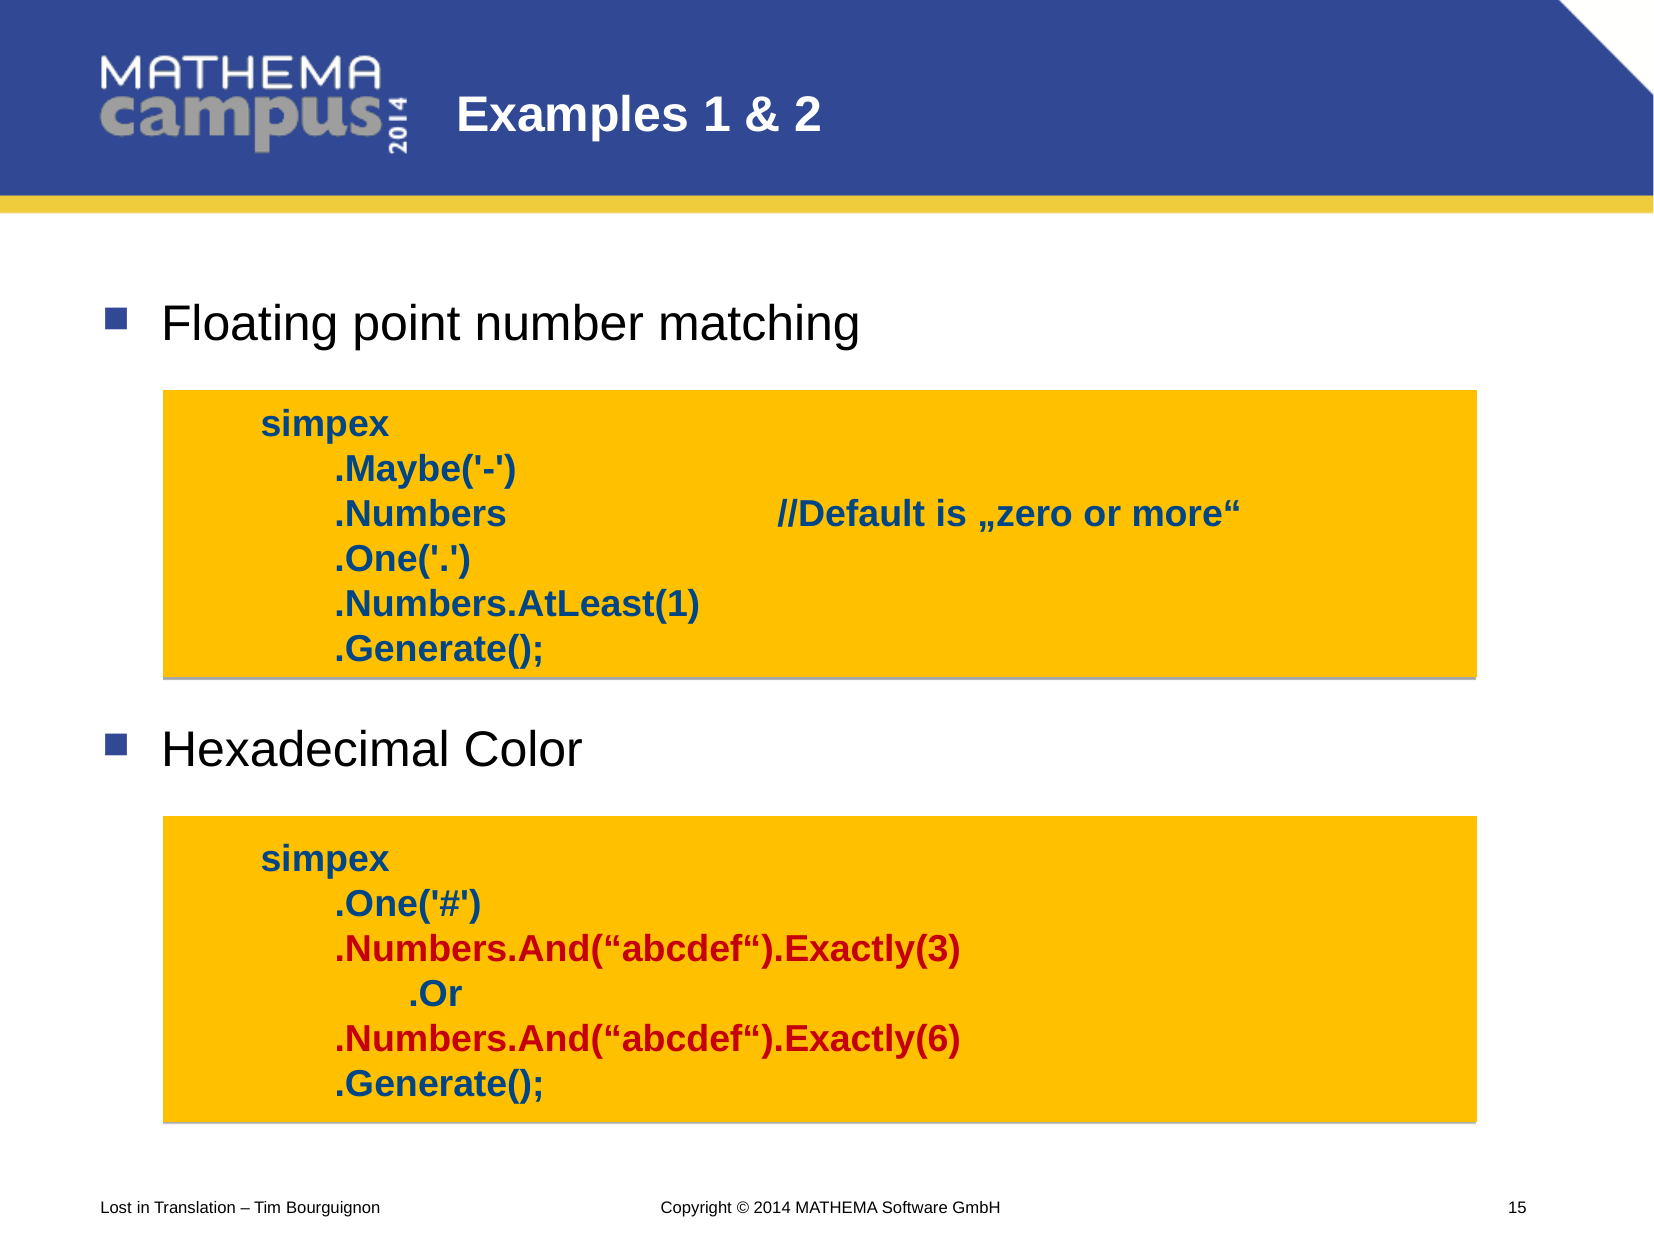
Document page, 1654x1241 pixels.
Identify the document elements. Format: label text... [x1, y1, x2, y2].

list Floating point number matching Hexadecimal Color [101, 295, 1528, 1139]
picture [0, 0, 1654, 217]
title Examples 1 & 2 [456, 68, 1528, 160]
text_box simpex .Maybe('-') .Numbers //Default is „zero or more“ .One('.') .Numbers.AtLeast(1) .Generate(); [163, 390, 1477, 677]
text_box simpex .One('#') .Numbers.And(“abcdef“).Exactly(3) .Or .Numbers.And(“abcdef“).Exactly(6) .Generate(); [163, 816, 1477, 1122]
